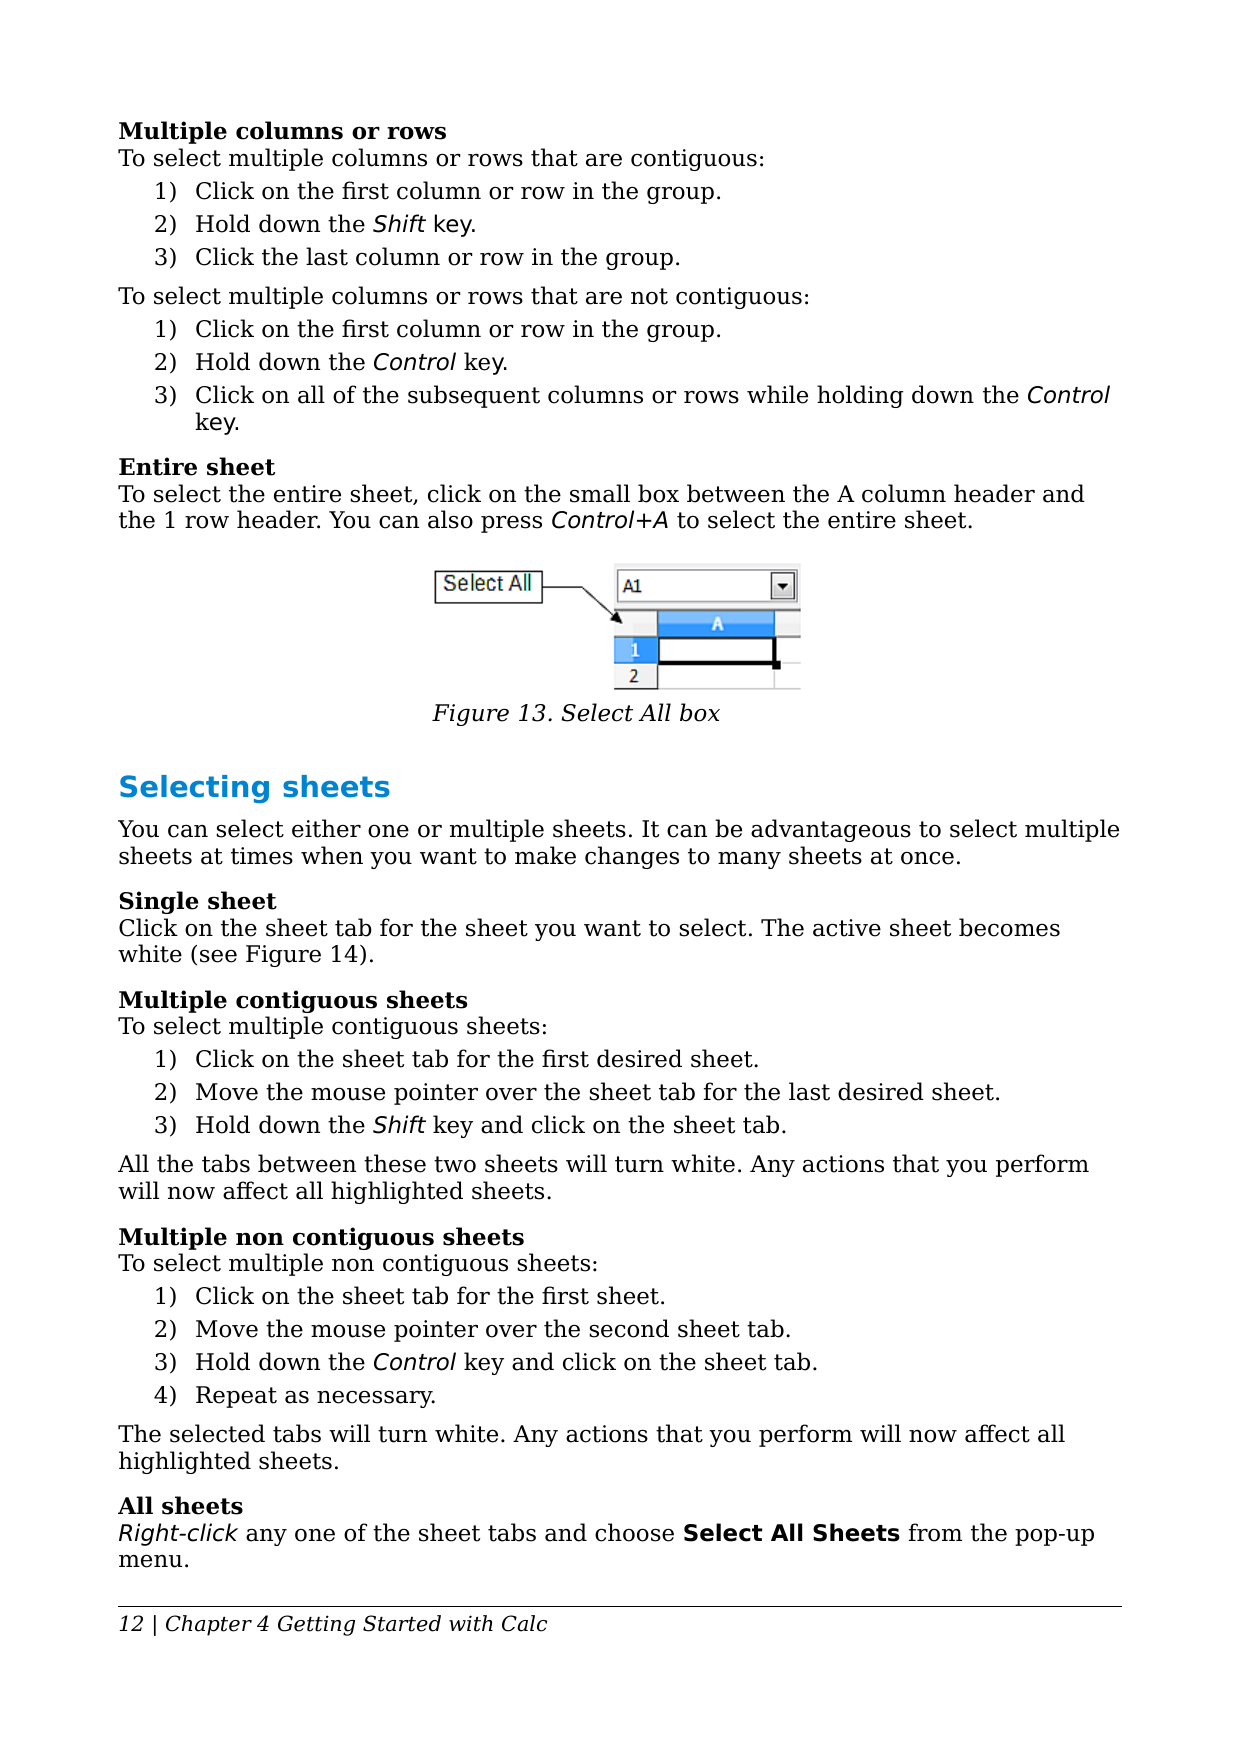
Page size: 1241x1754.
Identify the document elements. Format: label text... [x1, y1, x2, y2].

text All the tabs between these two sheets will turn white. Any actions that you perform will now affect all highlighted sheets. [118, 1152, 1122, 1205]
picture [432, 559, 808, 694]
list Click the last column or row in the group. [177, 244, 1122, 271]
list Click on the first column or row in the group. [177, 178, 1122, 205]
text Multiple non contiguous sheets [118, 1223, 1122, 1250]
text Multiple columns or rows [118, 118, 1122, 145]
list To select multiple contiguous sheets: [118, 1013, 1122, 1040]
list Move the mouse pointer over the sheet tab for the last desired sheet. [177, 1079, 1122, 1106]
list Hold down the Shift key and click on the sheet tab. [177, 1112, 1122, 1139]
subtitle Selecting sheets [118, 770, 1122, 804]
list Click on the sheet tab for the first desired sheet. [177, 1047, 1122, 1073]
list To select multiple columns or rows that are contiguous: [118, 145, 1122, 172]
list Hold down the Control key. [177, 349, 1122, 376]
text Click on the sheet tab for the sheet you want to select. The active sheet becomes white (see Figure 14). [118, 915, 1122, 968]
text Multiple contiguous sheets [118, 987, 1122, 1013]
text Entire sheet [118, 454, 1122, 481]
text Single sheet [118, 888, 1122, 915]
list Click on all of the subsequent columns or rows while holding down the Control key. [177, 382, 1122, 435]
list To select multiple columns or rows that are not contiguous: [118, 283, 1122, 310]
list Hold down the Shift key. [177, 211, 1122, 238]
text Right-click any one of the sheet tabs and choose Select All Sheets from the pop-up menu. [118, 1520, 1122, 1573]
list Repeat as necessary. [177, 1382, 1122, 1409]
text All sheets [118, 1493, 1122, 1520]
list Hold down the Control key and click on the sheet tab. [177, 1349, 1122, 1376]
text To select the entire sheet, click on the small box between the A column header and the 1 row header. You can also press Control+A to select the entire sheet. [118, 481, 1122, 534]
list Move the mouse pointer over the second sheet tab. [177, 1316, 1122, 1343]
text You can select either one or multiple sheets. It can be advantageous to select multiple sheets at times when you want to make changes to many sheets at once. [118, 816, 1122, 869]
list Click on the sheet tab for the first sheet. [177, 1283, 1122, 1310]
text The selected tabs will turn white. Any actions that you perform will now affect all highlighted sheets. [118, 1421, 1122, 1475]
text Figure 13. Select All box [433, 700, 807, 727]
list To select multiple non contiguous sheets: [118, 1250, 1122, 1277]
list Click on the first column or row in the group. [177, 316, 1122, 343]
